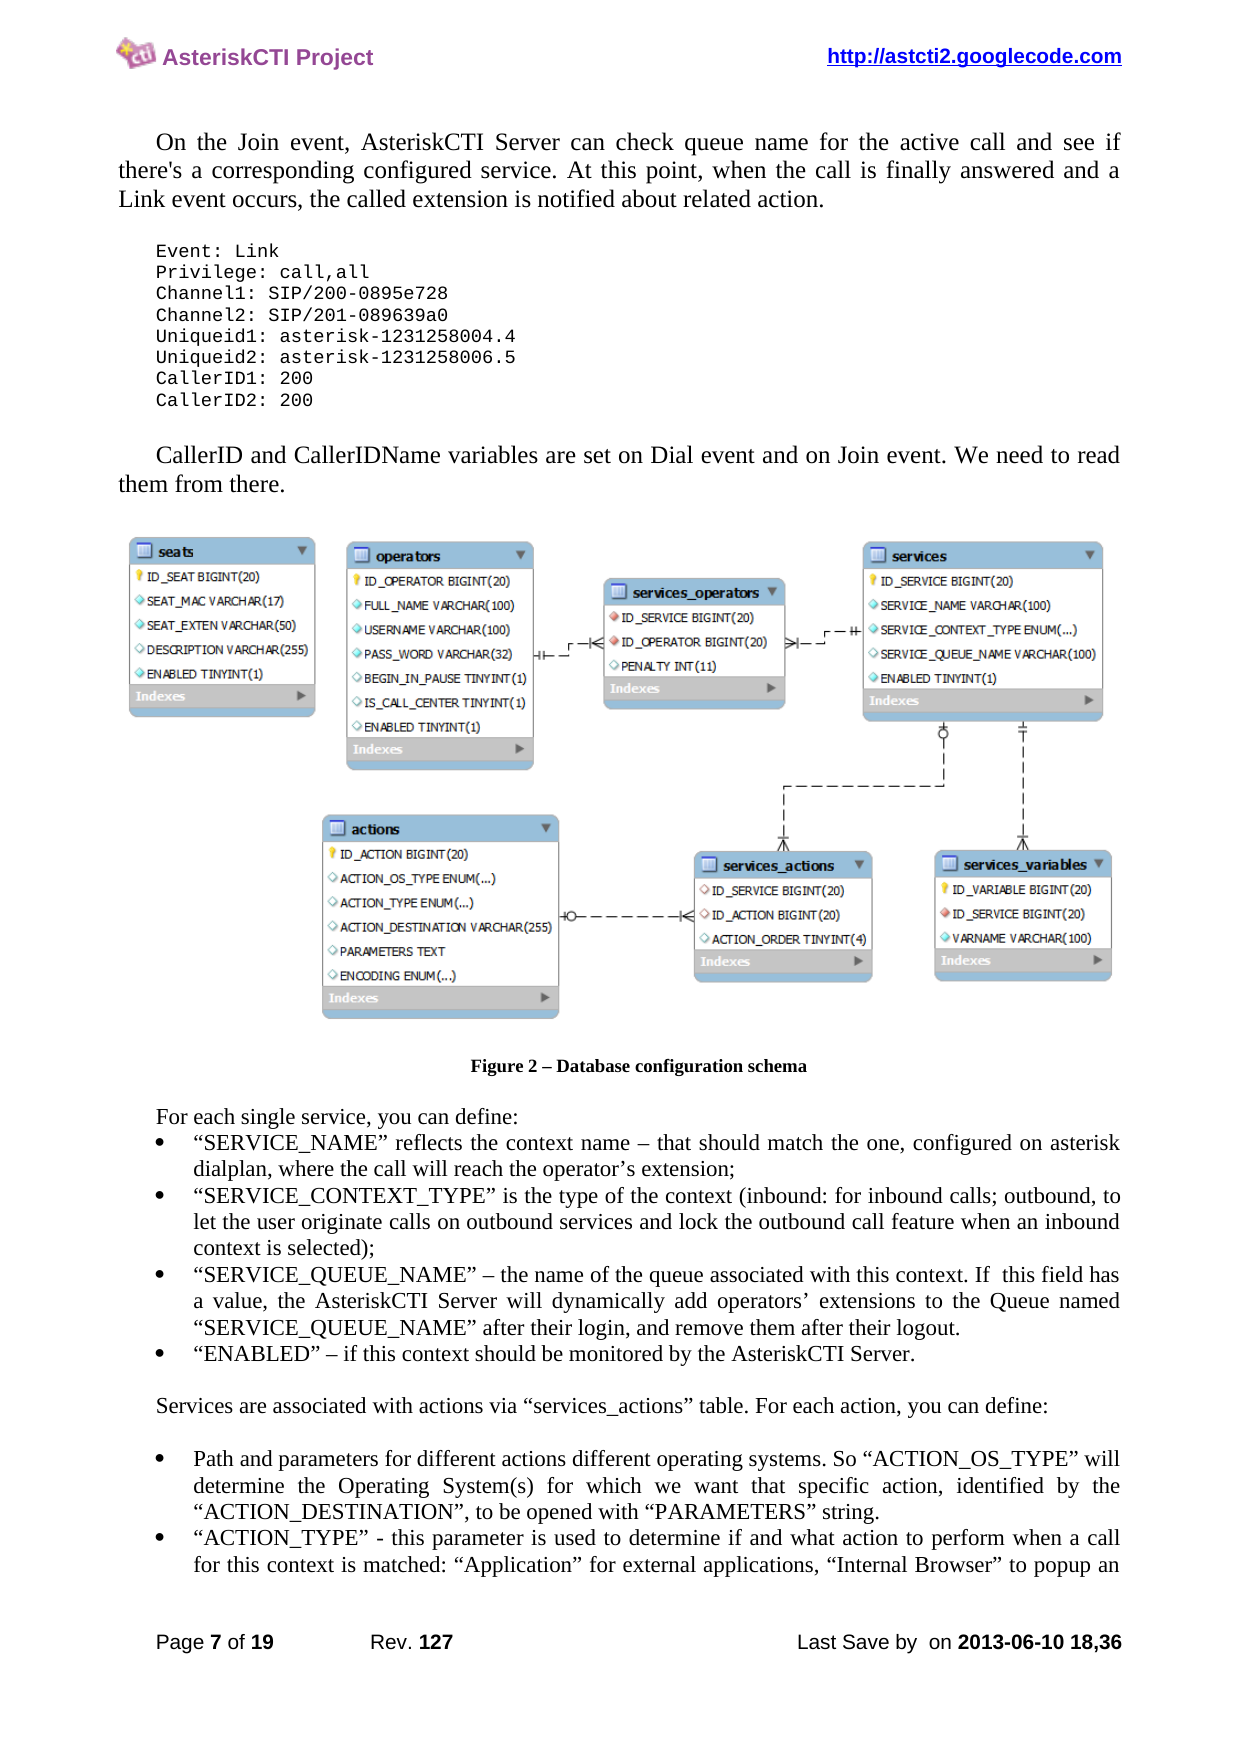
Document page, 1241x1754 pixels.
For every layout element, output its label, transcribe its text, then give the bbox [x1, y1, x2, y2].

list “SERVICE_QUEUE_NAME” – the name of the queue associated with this context. If this field has a value, the AsteriskCTI Server will dynamically add operators’ extensions to the Queue named “SERVICE_QUEUE_NAME” after their login, and remove them after their logout. [156, 1261, 1122, 1340]
list “ENABLED” – if this context should be monitored by the AsteriskCTI Server. [156, 1340, 1122, 1366]
text Privilege: call,all [118, 263, 1122, 284]
list “SERVICE_CONTEXT_TYPE” is the type of the context (inbound: for inbound calls; outbound, to let the user originate calls on outbound services and lock the outbound call feature when an inbound context is selected); [156, 1182, 1122, 1261]
text CallerID1: 200 [118, 369, 1122, 390]
text Event: Link [118, 242, 1122, 263]
picture [118, 526, 1122, 1029]
text CallerID and CallerIDName variables are set on Dial event and on Join event. We need to read them from there. [118, 440, 1122, 498]
picture [116, 34, 157, 74]
text On the Join event, AsteriskCTI Server can check queue name for the active call and see if there's a corresponding configured service. At this point, when the call is finally answered and a Link event occurs, the called extension is notified about related action. [118, 127, 1122, 213]
text Uniqueid1: asterisk-1231258004.4 [118, 327, 1122, 348]
text Services are associated with actions via “services_actions” table. For each action, you can define: [156, 1393, 1122, 1419]
list Path and parameters for different actions different operating systems. So “ACTION_OS_TYPE” will determine the Operating System(s) for which we want that specific action, identified by the “ACTION_DESTINATION”, to be opened with “PARAMETERS” string. [156, 1445, 1122, 1524]
text Figure 2 – Database configuration schema [118, 1055, 1122, 1076]
list “SERVICE_NAME” reflects the context name – that should match the one, configured on asterisk dialplan, where the call will reach the operator’s extension; [156, 1129, 1122, 1182]
text Channel1: SIP/200-0895e728 [118, 284, 1122, 305]
list “ACTION_TYPE” - this parameter is used to determine if and what action to perform when a call for this context is matched: “Application” for external applications, “Internal Browser” to popup an [156, 1524, 1122, 1577]
text Channel2: SIP/201-089639a0 [118, 305, 1122, 327]
text For each single service, you can define: [118, 1103, 1122, 1129]
text Uniqueid2: asterisk-1231258006.5 [118, 348, 1122, 369]
text CallerID2: 200 [118, 390, 1122, 412]
